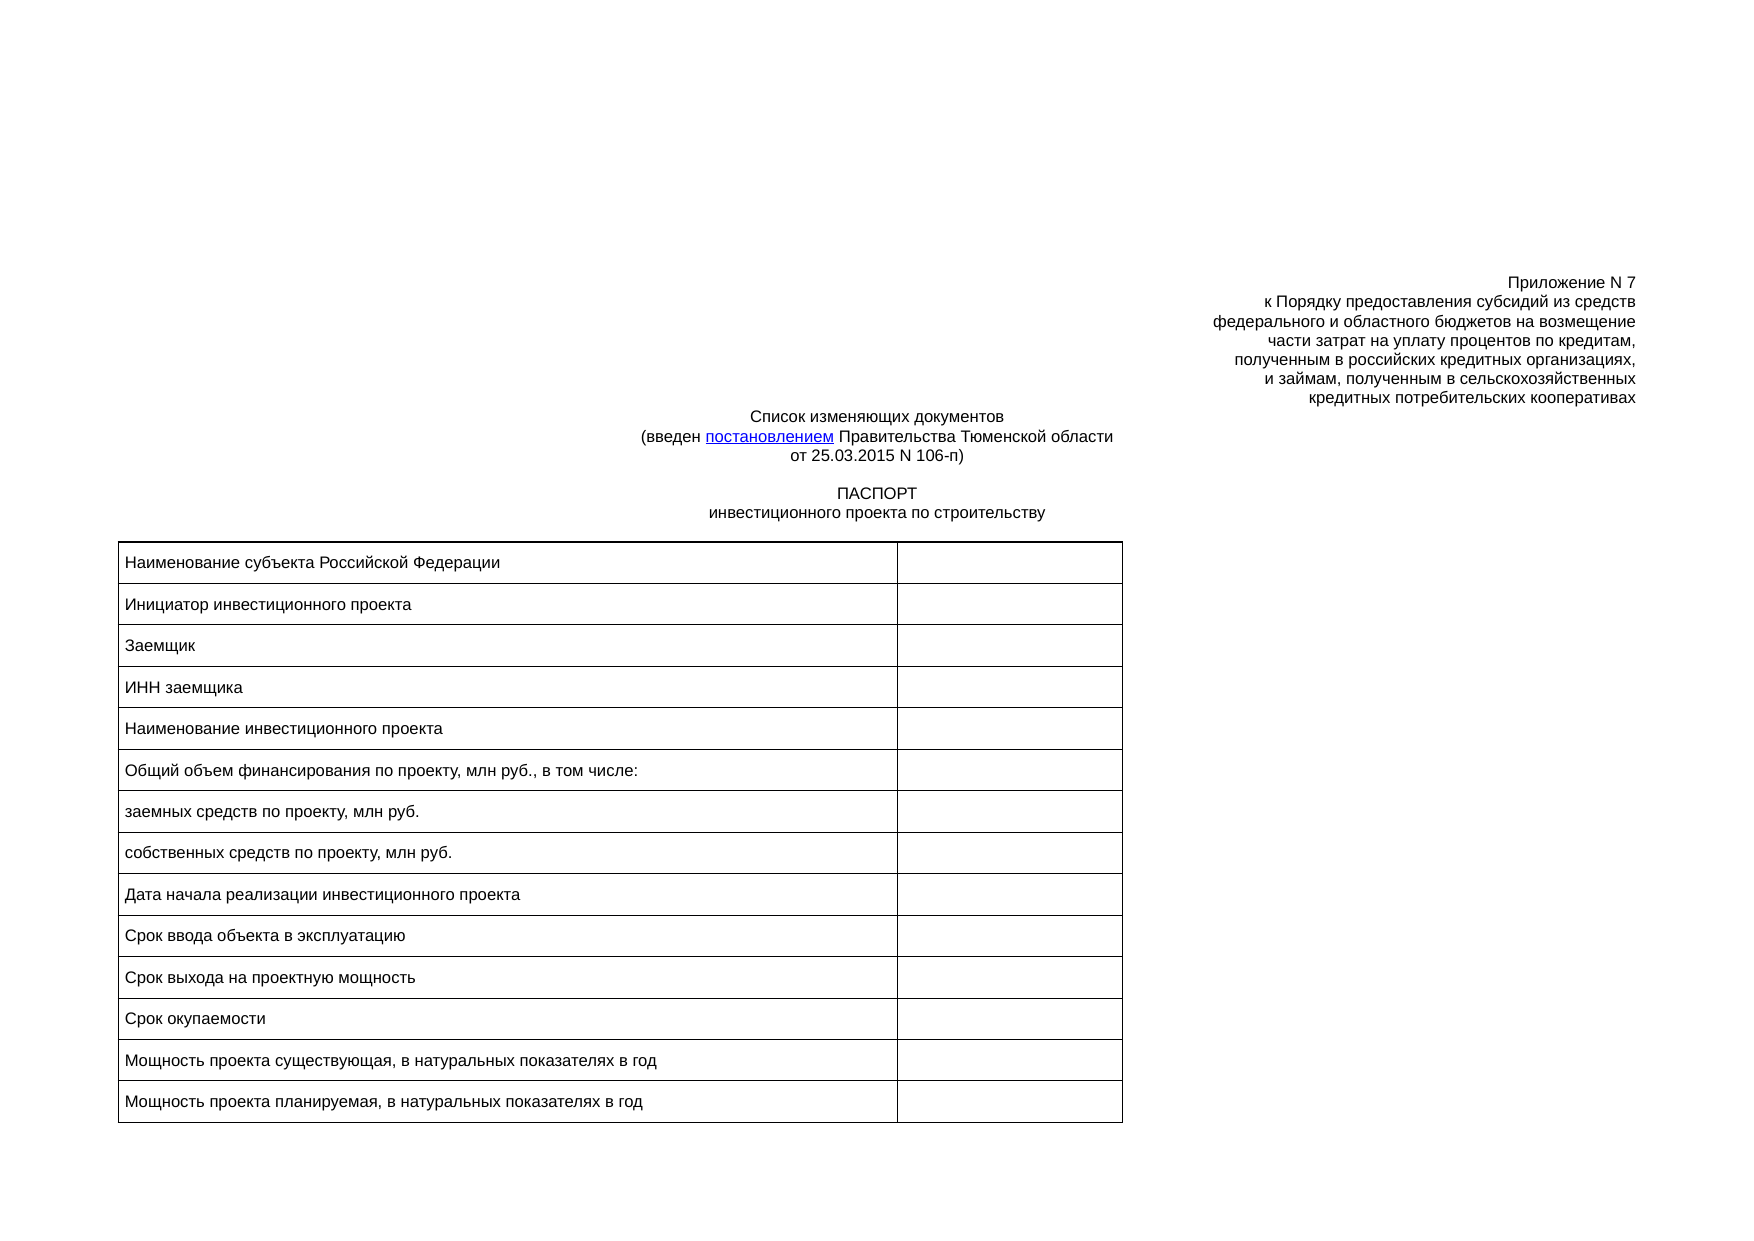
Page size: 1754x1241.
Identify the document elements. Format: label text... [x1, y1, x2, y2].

table_cell Наименование инвестиционного проекта [119, 708, 897, 749]
table_cell Инициатор инвестиционного проекта [119, 584, 897, 624]
text (введен постановлением Правительства Тюменской области [118, 426, 1636, 446]
table_cell [898, 791, 1122, 832]
table_cell [898, 1040, 1122, 1080]
table_cell ИНН заемщика [119, 667, 897, 707]
table_cell Заемщик [119, 625, 897, 666]
table_cell [898, 833, 1122, 873]
table_header Наименование субъекта Российской Федерации [119, 543, 897, 583]
table_cell Срок окупаемости [119, 999, 897, 1039]
table_cell Мощность проекта планируемая, в натуральных показателях в год [119, 1081, 897, 1122]
table_cell [898, 874, 1122, 914]
text ПАСПОРТ [118, 484, 1636, 503]
text к Порядку предоставления субсидий из средств [118, 292, 1636, 311]
text кредитных потребительских кооперативах [118, 388, 1636, 407]
text федерального и областного бюджетов на возмещение [118, 311, 1636, 331]
table_cell [898, 708, 1122, 749]
text от 25.03.2015 N 106-п) [118, 446, 1636, 465]
table_cell [898, 584, 1122, 624]
table_cell [898, 957, 1122, 997]
table_cell [898, 916, 1122, 956]
table_cell Общий объем финансирования по проекту, млн руб., в том числе: [119, 750, 897, 790]
table_cell [898, 1081, 1122, 1122]
table_cell Срок ввода объекта в эксплуатацию [119, 916, 897, 956]
text полученным в российских кредитных организациях, [118, 350, 1636, 369]
table_cell [898, 625, 1122, 666]
table_cell [898, 999, 1122, 1039]
table_cell заемных средств по проекту, млн руб. [119, 791, 897, 832]
text Список изменяющих документов [118, 407, 1636, 426]
subtitle Приложение N 7 [118, 273, 1636, 292]
table_cell Дата начала реализации инвестиционного проекта [119, 874, 897, 914]
text и займам, полученным в сельскохозяйственных [118, 369, 1636, 388]
table_cell Срок выхода на проектную мощность [119, 957, 897, 997]
table_cell собственных средств по проекту, млн руб. [119, 833, 897, 873]
table_cell Мощность проекта существующая, в натуральных показателях в год [119, 1040, 897, 1080]
text части затрат на уплату процентов по кредитам, [118, 331, 1636, 350]
table_header [898, 543, 1122, 583]
text инвестиционного проекта по строительству [118, 503, 1636, 522]
table_cell [898, 750, 1122, 790]
table_cell [898, 667, 1122, 707]
